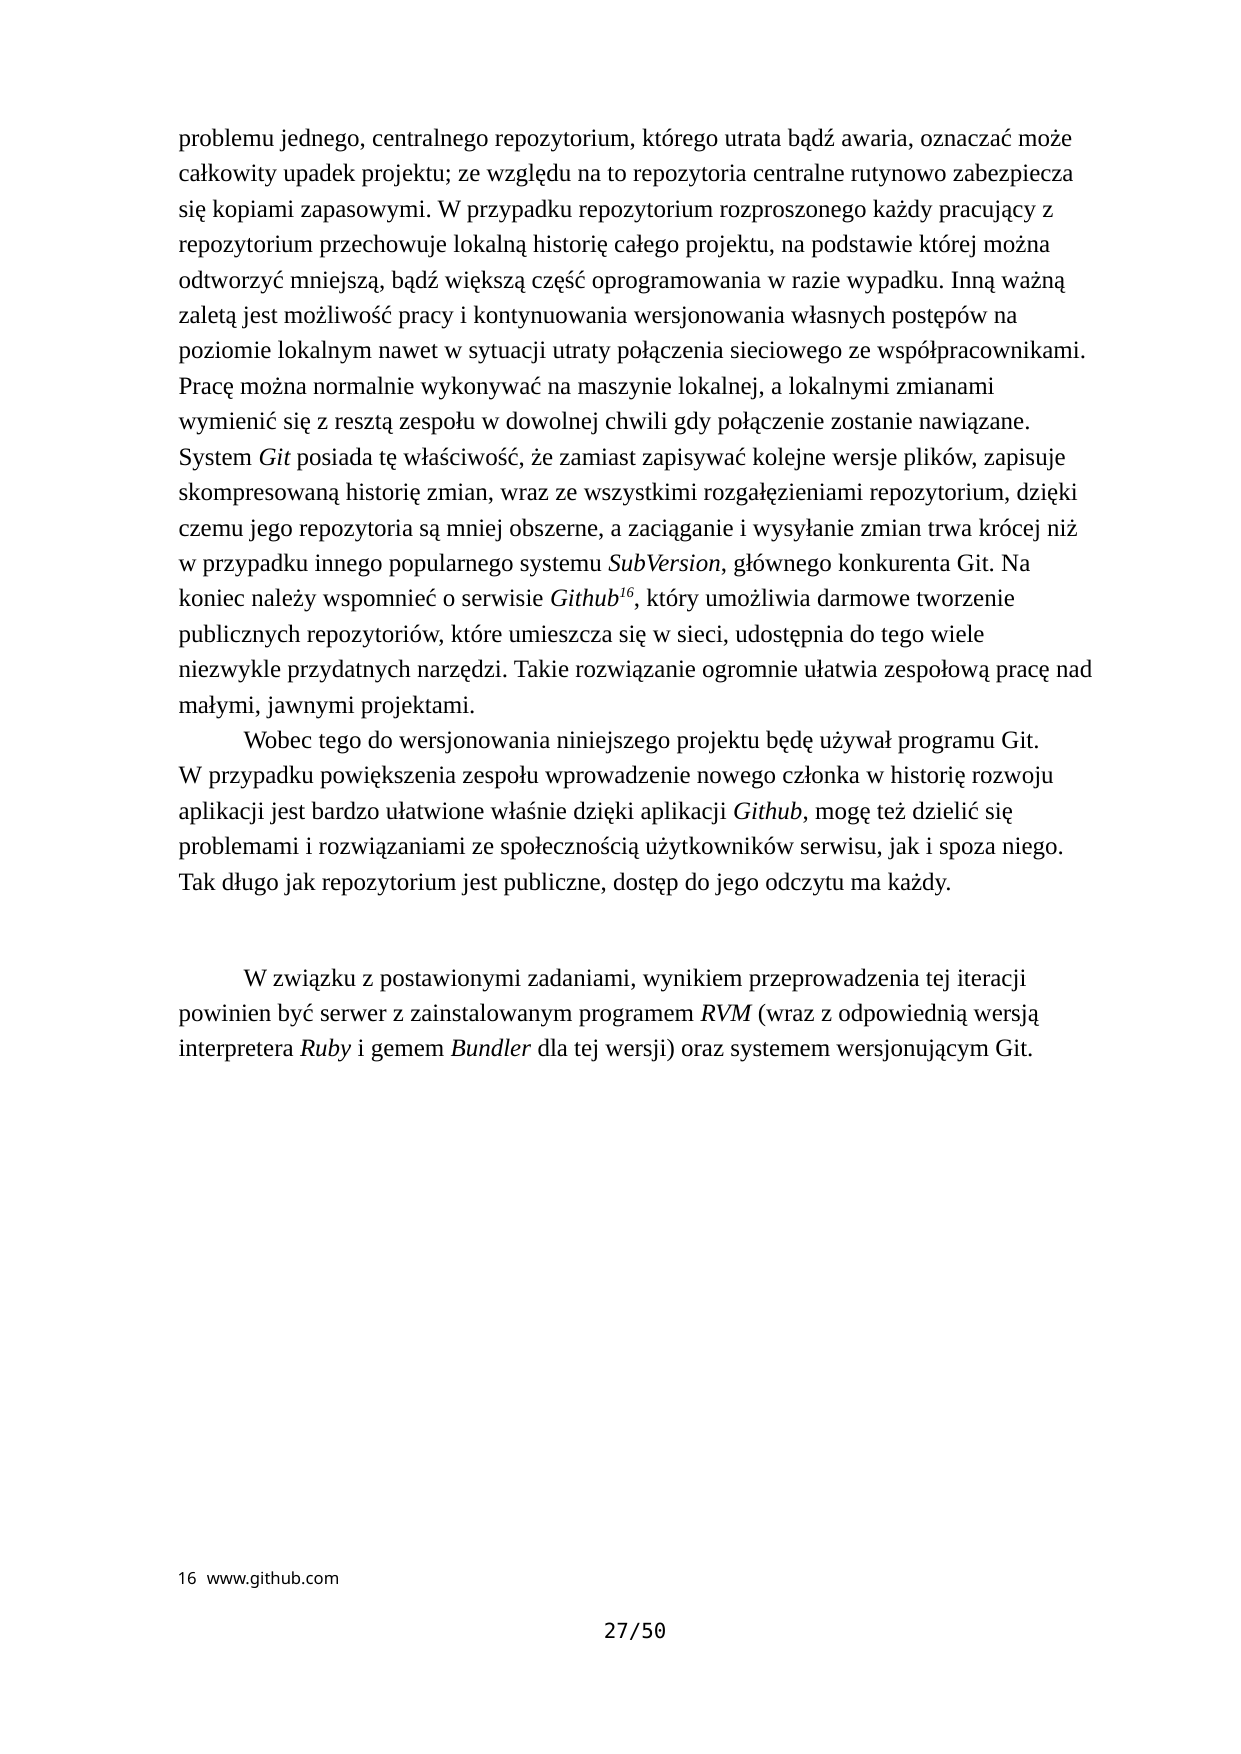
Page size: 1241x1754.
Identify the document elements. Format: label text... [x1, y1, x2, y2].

text www.github.com [177, 1566, 1093, 1589]
text problemu jednego, centralnego repozytorium, którego utrata bądź awaria, oznaczać może całkowity upadek projektu; ze względu na to repozytoria centralne rutynowo zabezpiecza się kopiami zapasowymi. W przypadku repozytorium rozproszonego każdy pracujący z repozytorium przechowuje lokalną historię całego projektu, na podstawie której można odtworzyć mniejszą, bądź większą część oprogramowania w razie wypadku. Inną ważną zaletą jest możliwość pracy i kontynuowania wersjonowania własnych postępów na poziomie lokalnym nawet w sytuacji utraty połączenia sieciowego ze współpracownikami. Pracę można normalnie wykonywać na maszynie lokalnej, a lokalnymi zmianami wymienić się z resztą zespołu w dowolnej chwili gdy połączenie zostanie nawiązane. System Git posiada tę właściwość, że zamiast zapisywać kolejne wersje plików, zapisuje skompresowaną historię zmian, wraz ze wszystkimi rozgałęzieniami repozytorium, dzięki czemu jego repozytoria są mniej obszerne, a zaciąganie i wysyłanie zmian trwa krócej niż w przypadku innego popularnego systemu SubVersion, głównego konkurenta Git. Na koniec należy wspomnieć o serwisie Github, który umożliwia darmowe tworzenie publicznych repozytoriów, które umieszcza się w sieci, udostępnia do tego wiele niezwykle przydatnych narzędzi. Takie rozwiązanie ogromnie ułatwia zespołową pracę nad małymi, jawnymi projektami. [178, 118, 1093, 720]
text W związku z postawionymi zadaniami, wynikiem przeprowadzenia tej iteracji powinien być serwer z zainstalowanym programem RVM (wraz z odpowiednią wersją interpretera Ruby i gemem Bundler dla tej wersji) oraz systemem wersjonującym Git. [178, 958, 1093, 1064]
text Wobec tego do wersjonowania niniejszego projektu będę używał programu Git. W przypadku powiększenia zespołu wprowadzenie nowego członka w historię rozwoju aplikacji jest bardzo ułatwione właśnie dzięki aplikacji Github, mogę też dzielić się problemami i rozwiązaniami ze społecznością użytkowników serwisu, jak i spoza niego. Tak długo jak repozytorium jest publiczne, dostęp do jego odczytu ma każdy. [178, 720, 1093, 897]
